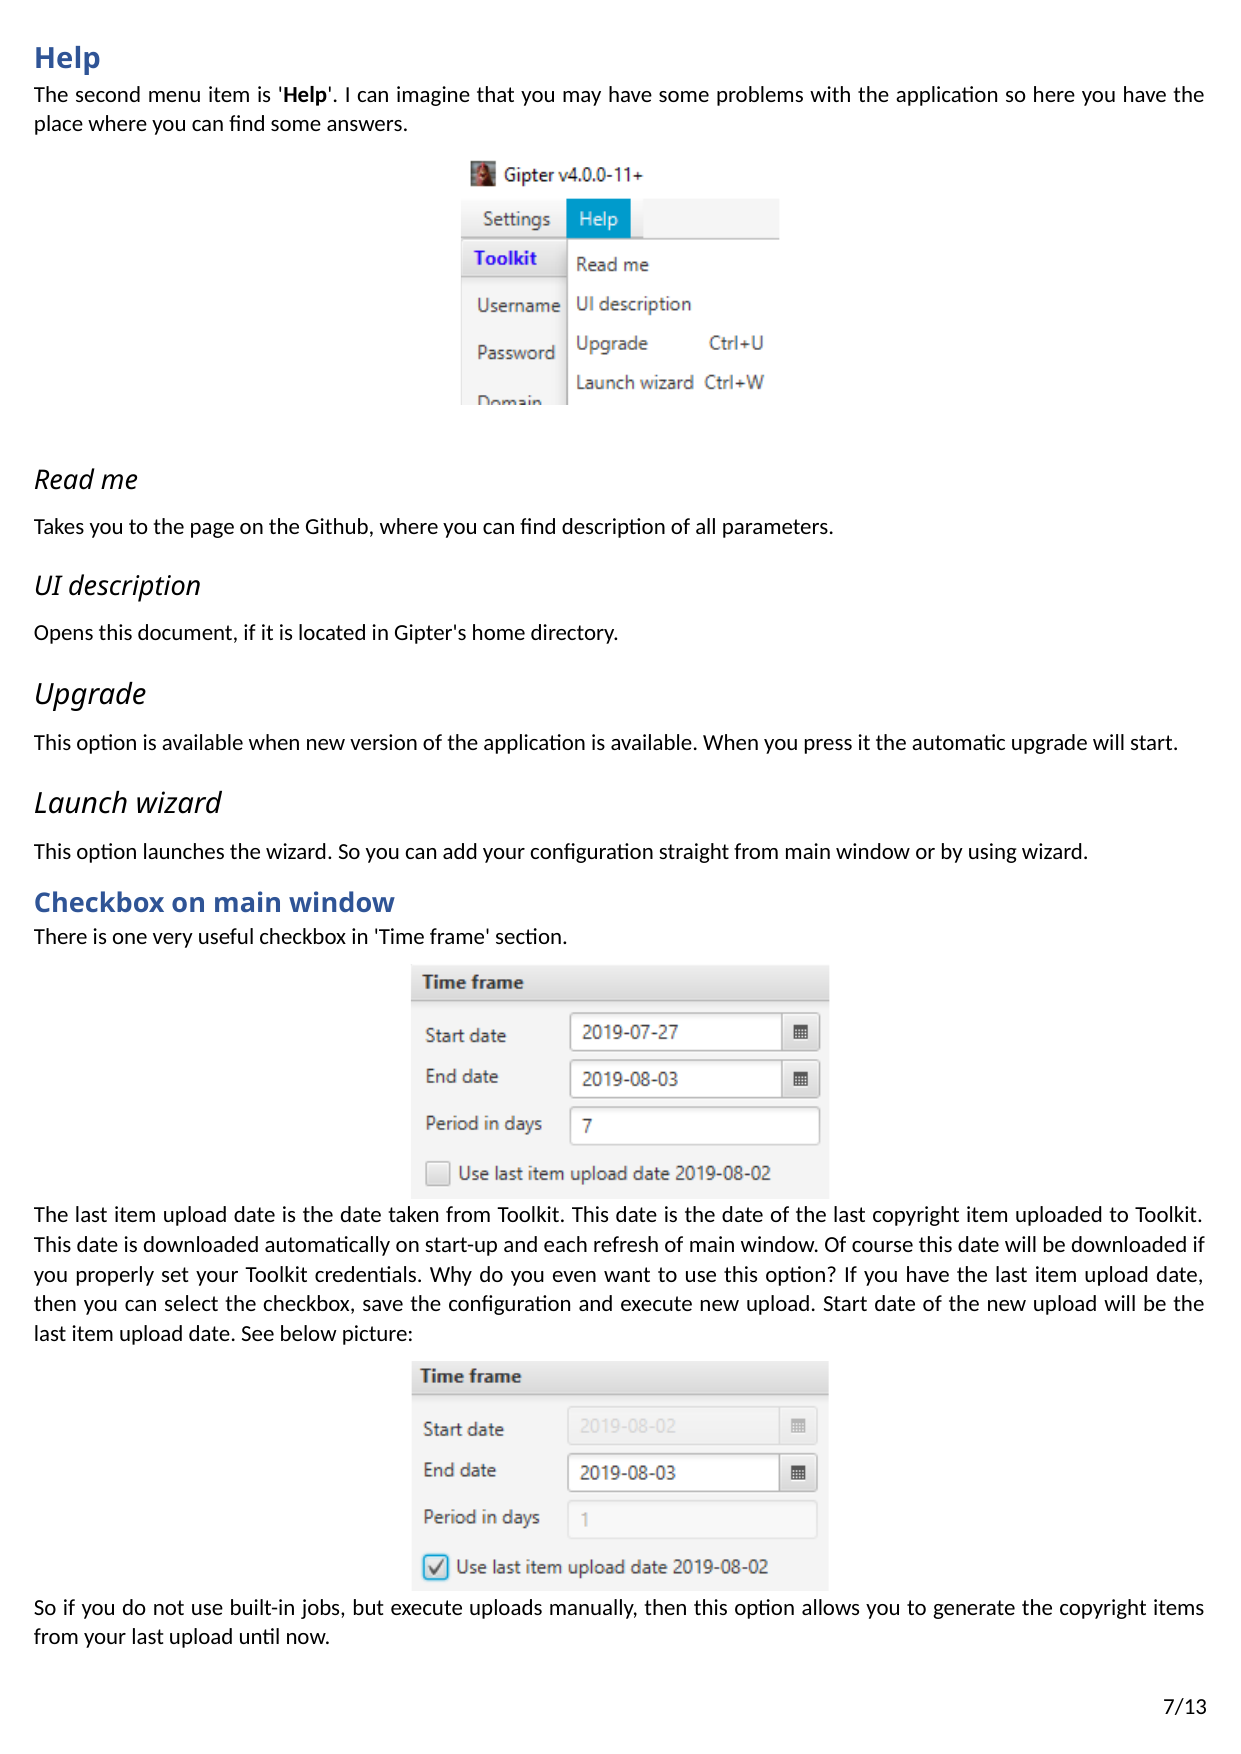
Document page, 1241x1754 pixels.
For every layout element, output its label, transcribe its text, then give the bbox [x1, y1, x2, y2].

subtitle UI description [34, 567, 1207, 604]
subtitle Upgrade [34, 673, 1207, 713]
text Opens this document, if it is located in Gipter's home directory. [34, 618, 1207, 646]
text This option launches the wizard. So you can add your configuration straight from main window or by using wizard. [34, 837, 1207, 865]
text The last item upload date is the date taken from Toolkit. This date is the date of the last copyright item uploaded to Toolkit. This date is downloaded automatically on start-up and each refresh of main window. Of course this date will be downloaded if you properly set your Toolkit credentials. Why do you even want to use this option? If you have the last item upload date, then you can select the checkbox, save the configuration and execute new upload. Start date of the new upload will be the last item upload date. See below picture: [34, 964, 1207, 1347]
subtitle Checkbox on main window [34, 883, 1207, 920]
text Takes you to the page on the Github, where you can find description of all parameters. [34, 512, 1207, 540]
text So if you do not use built-in jobs, but execute uploads manually, then this option allows you to generate the copyright items from your last upload until now. [34, 1591, 1207, 1650]
subtitle Read me [34, 461, 1207, 497]
text There is one very useful checkbox in 'Time frame' section. [34, 922, 1207, 950]
picture [411, 1361, 829, 1591]
picture [410, 964, 830, 1199]
text The second menu item is 'Help'. I can imagine that you may have some problems with the application so here you have the place where you can find some answers. [34, 80, 1207, 137]
picture [460, 155, 780, 405]
subtitle Help [34, 38, 1207, 77]
text This option is available when new version of the application is available. When you press it the automatic upgrade will start. [34, 728, 1207, 756]
subtitle Launch wizard [34, 782, 1207, 822]
